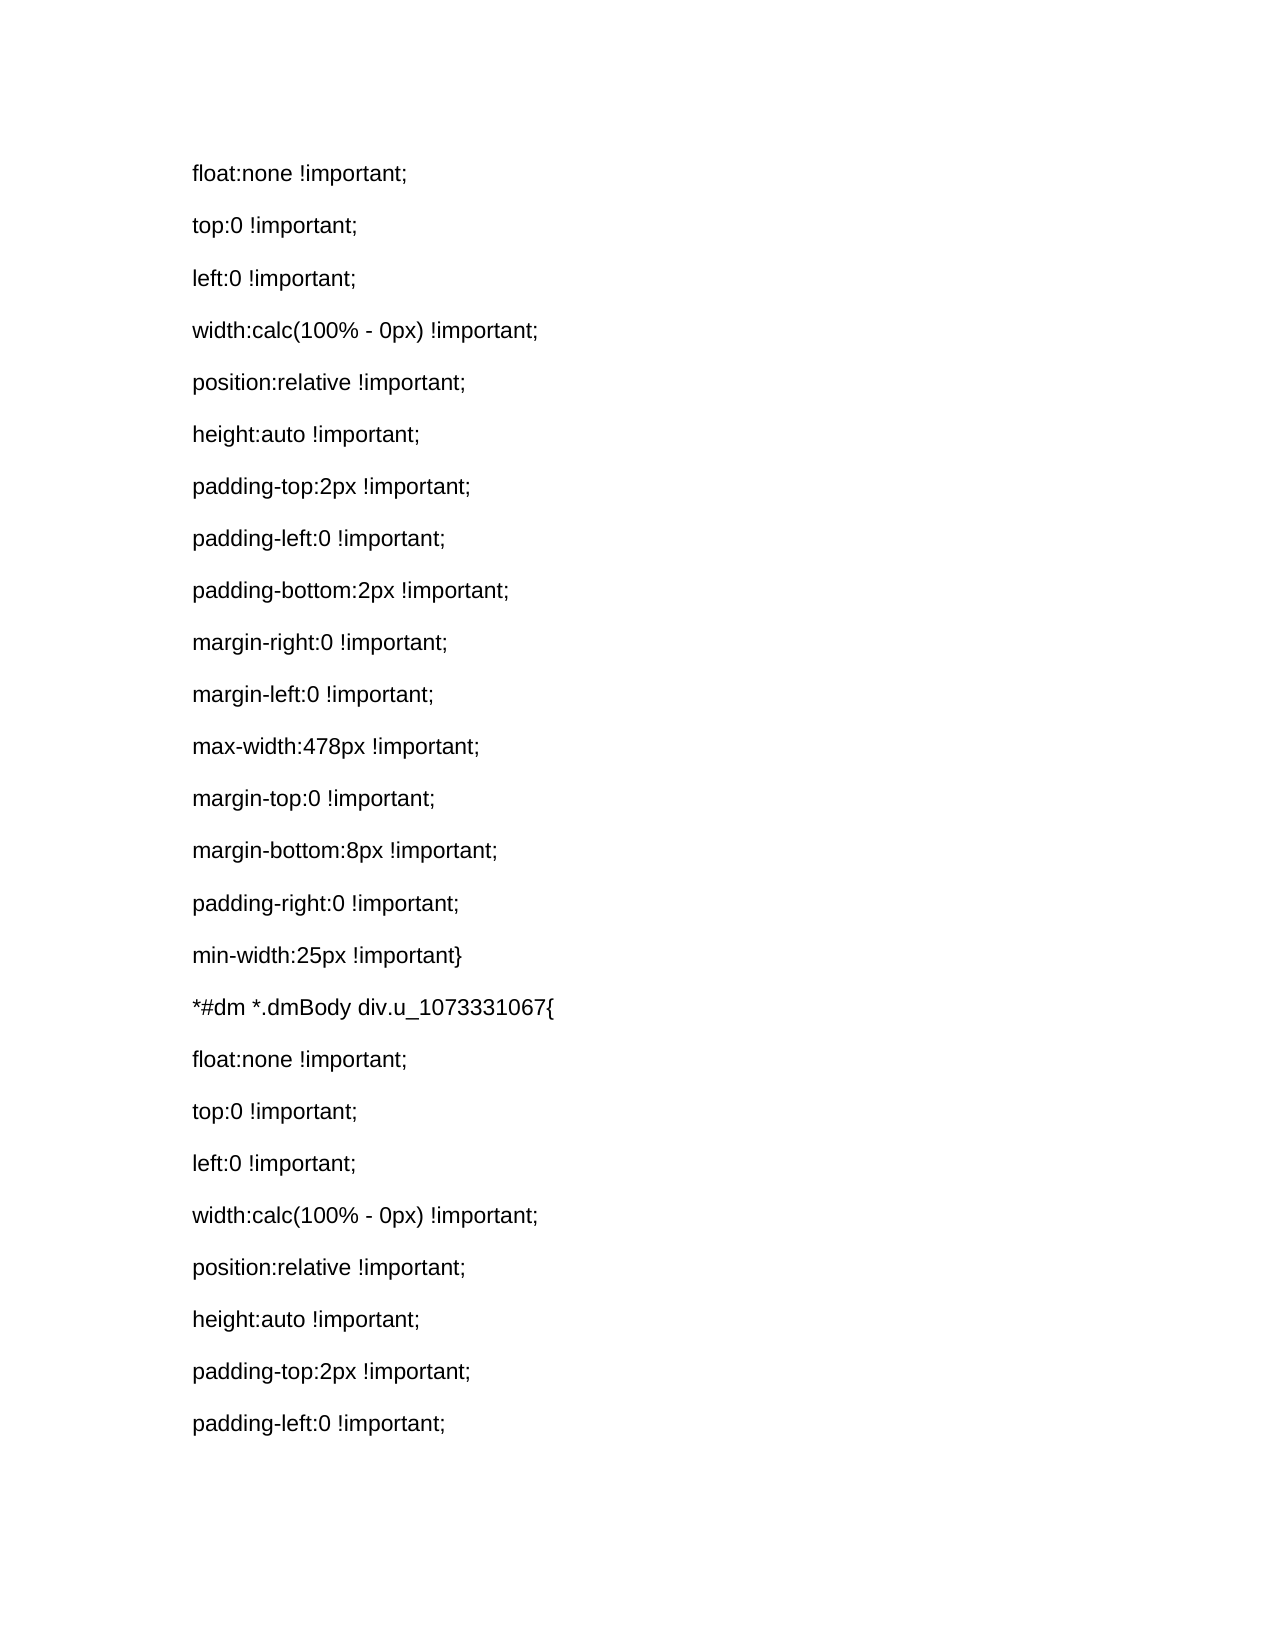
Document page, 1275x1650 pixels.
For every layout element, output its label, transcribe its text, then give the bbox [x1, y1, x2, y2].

table_cell padding-left:0 !important; [182, 1400, 1125, 1452]
table_cell [150, 1088, 182, 1139]
table_cell position:relative !important; [182, 358, 1125, 410]
table_cell width:calc(100% - 0px) !important; [182, 306, 1125, 358]
table_cell padding-right:0 !important; [182, 879, 1125, 931]
table_cell [150, 1192, 182, 1244]
table_cell float:none !important; [182, 150, 1125, 202]
table_cell margin-bottom:8px !important; [182, 827, 1125, 879]
table_cell float:none !important; [182, 1035, 1125, 1087]
table_cell top:0 !important; [182, 202, 1125, 254]
table_cell margin-right:0 !important; [182, 619, 1125, 671]
table_cell [150, 1296, 182, 1348]
table_cell [150, 254, 182, 306]
table_cell [150, 983, 182, 1035]
table_cell [150, 358, 182, 410]
table_cell [150, 619, 182, 671]
table_cell min-width:25px !important} [182, 931, 1125, 983]
table_cell width:calc(100% - 0px) !important; [182, 1192, 1125, 1244]
table_cell margin-top:0 !important; [182, 775, 1125, 827]
table_cell [150, 723, 182, 775]
table_cell left:0 !important; [182, 1140, 1125, 1192]
table_cell [150, 515, 182, 567]
table_cell [150, 306, 182, 358]
table_cell [150, 671, 182, 723]
table_cell [150, 879, 182, 931]
table_cell [150, 775, 182, 827]
table_cell top:0 !important; [182, 1088, 1125, 1139]
table_cell padding-top:2px !important; [182, 463, 1125, 514]
table_cell [150, 1244, 182, 1296]
table_cell height:auto !important; [182, 1296, 1125, 1348]
table_cell [150, 931, 182, 983]
table_cell max-width:478px !important; [182, 723, 1125, 775]
table_cell height:auto !important; [182, 410, 1125, 462]
table_cell *#dm *.dmBody div.u_1073331067{ [182, 983, 1125, 1035]
table_cell margin-left:0 !important; [182, 671, 1125, 723]
table_cell position:relative !important; [182, 1244, 1125, 1296]
table_cell [150, 1400, 182, 1452]
table_cell [150, 1140, 182, 1192]
table_cell padding-bottom:2px !important; [182, 567, 1125, 619]
table_cell [150, 827, 182, 879]
table_cell [150, 567, 182, 619]
table_cell [150, 463, 182, 514]
table_cell [150, 1035, 182, 1087]
table_cell [150, 1348, 182, 1400]
table_cell [150, 202, 182, 254]
table_cell padding-top:2px !important; [182, 1348, 1125, 1400]
table_cell left:0 !important; [182, 254, 1125, 306]
table_cell [150, 410, 182, 462]
table_cell padding-left:0 !important; [182, 515, 1125, 567]
table_cell [150, 150, 182, 202]
